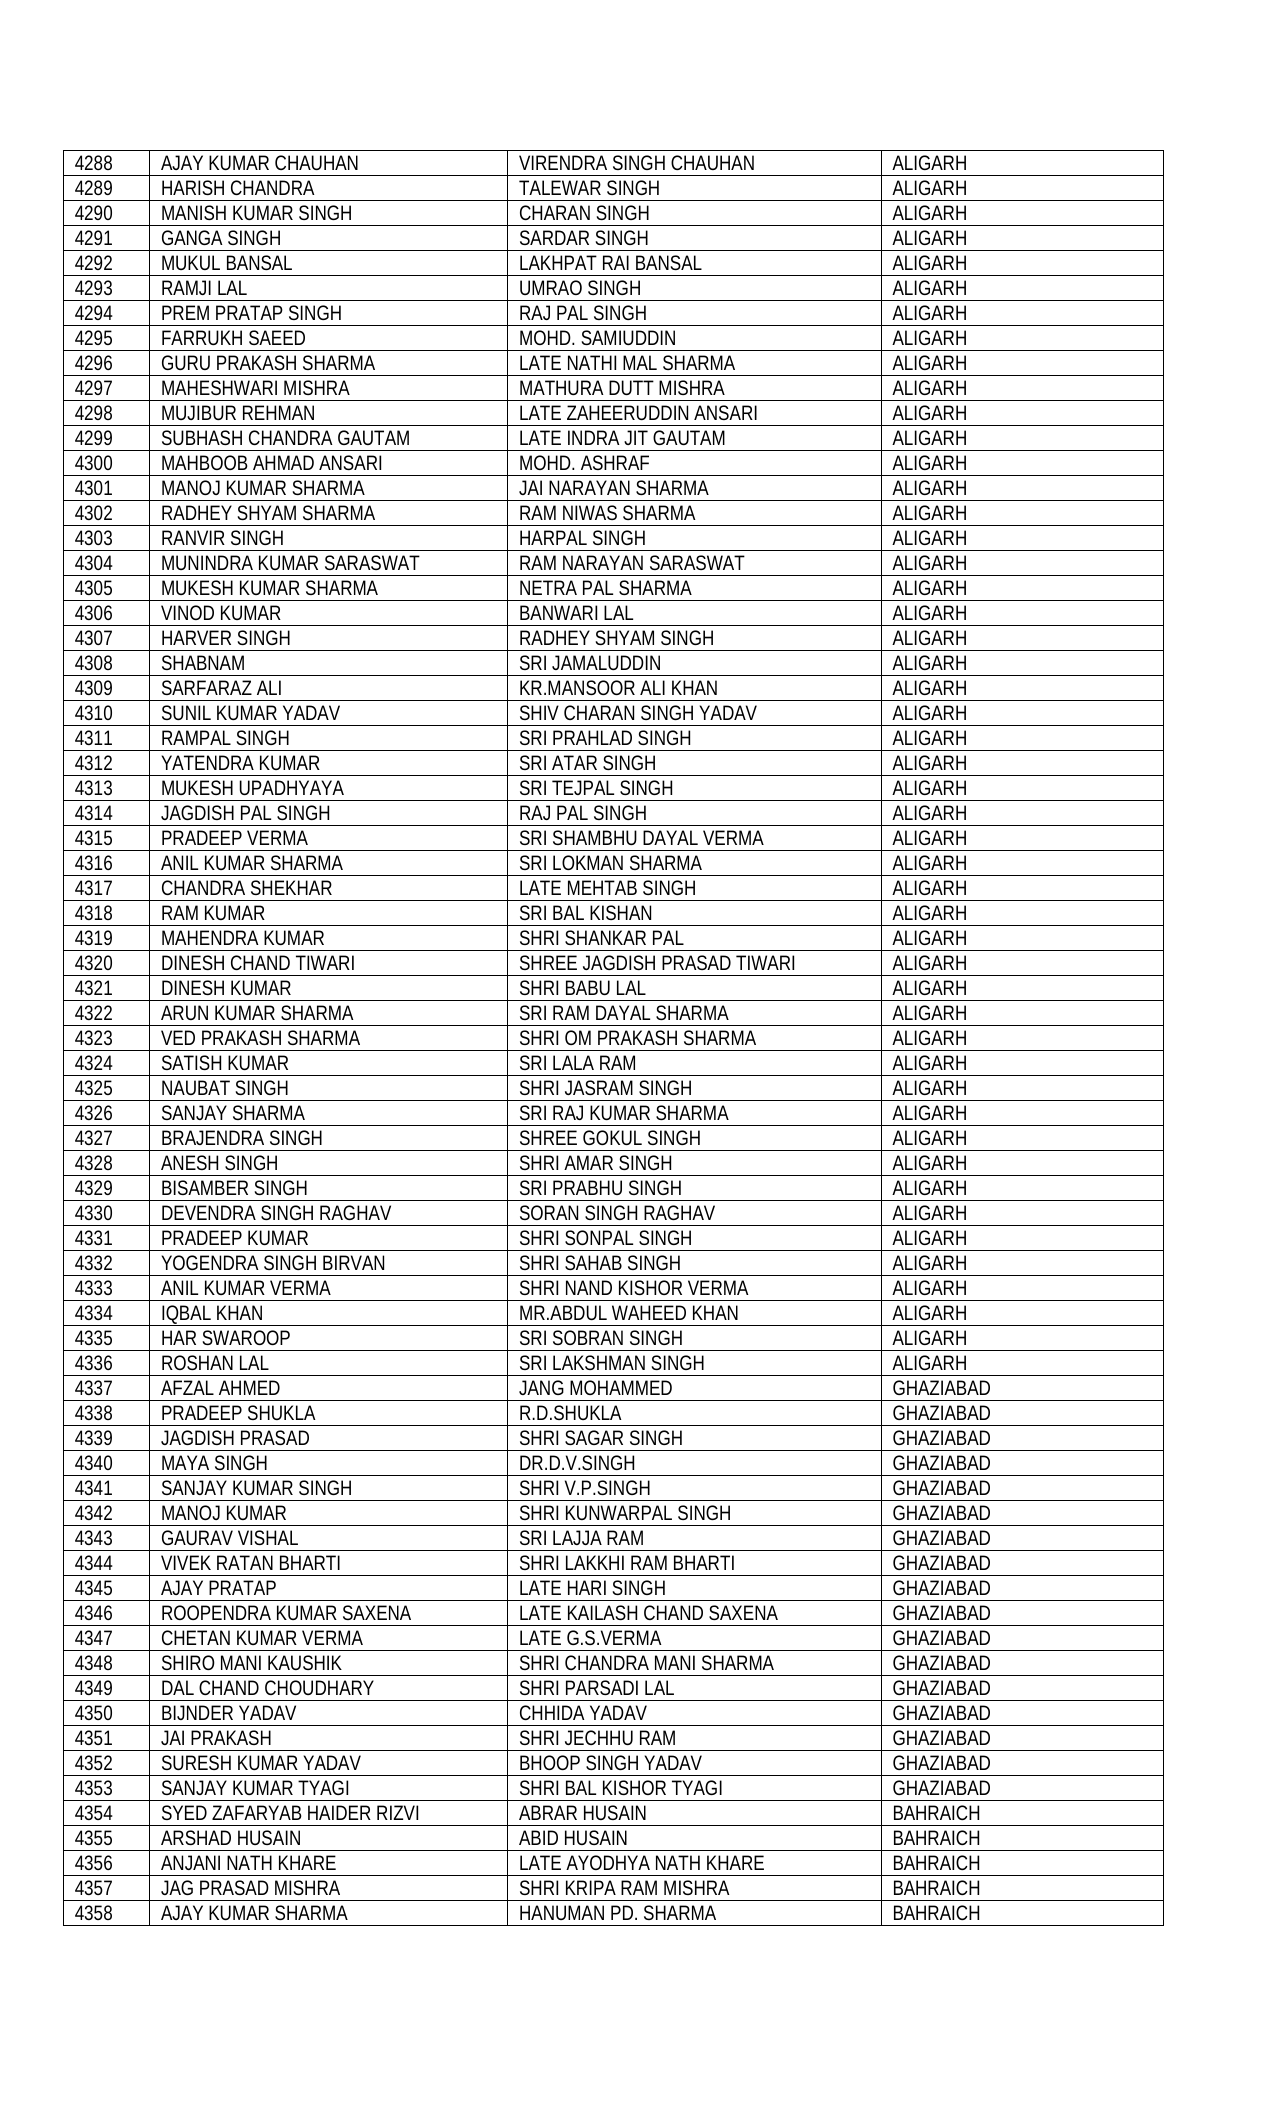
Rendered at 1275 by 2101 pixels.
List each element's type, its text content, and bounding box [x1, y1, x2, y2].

table_cell 4292 [64, 251, 149, 275]
table_cell BAHRAICH [882, 1876, 1163, 1900]
table_cell 4288 [64, 151, 149, 175]
table_cell JAGDISH PAL SINGH [150, 801, 507, 825]
table_cell SRI LALA RAM [508, 1051, 881, 1075]
table_cell 4331 [64, 1226, 149, 1250]
table_cell 4305 [64, 576, 149, 600]
table_cell JAGDISH PRASAD [150, 1426, 507, 1450]
table_cell ALIGARH [882, 1301, 1163, 1325]
table_cell SHRI KRIPA RAM MISHRA [508, 1876, 881, 1900]
table_cell 4348 [64, 1651, 149, 1675]
table_cell MAHBOOB AHMAD ANSARI [150, 451, 507, 475]
table_cell ALIGARH [882, 251, 1163, 275]
table_cell ALIGARH [882, 1126, 1163, 1150]
table_cell 4335 [64, 1326, 149, 1350]
table_cell DR.D.V.SINGH [508, 1451, 881, 1475]
table_cell ALIGARH [882, 1176, 1163, 1200]
table_cell GHAZIABAD [882, 1726, 1163, 1750]
table_cell 4321 [64, 976, 149, 1000]
table_cell ALIGARH [882, 1226, 1163, 1250]
table_cell GHAZIABAD [882, 1626, 1163, 1650]
table_cell MAYA SINGH [150, 1451, 507, 1475]
table_cell ALIGARH [882, 276, 1163, 300]
table_cell ALIGARH [882, 451, 1163, 475]
table_cell SRI LAJJA RAM [508, 1526, 881, 1550]
table_cell SHRI PARSADI LAL [508, 1676, 881, 1700]
table_cell 4296 [64, 351, 149, 375]
table_cell TALEWAR SINGH [508, 176, 881, 200]
table_cell ALIGARH [882, 1151, 1163, 1175]
table_cell 4326 [64, 1101, 149, 1125]
table_cell 4302 [64, 501, 149, 525]
table_cell MATHURA DUTT MISHRA [508, 376, 881, 400]
table_cell MAHENDRA KUMAR [150, 926, 507, 950]
table_cell NETRA PAL SHARMA [508, 576, 881, 600]
table_cell ALIGARH [882, 1276, 1163, 1300]
table_cell 4317 [64, 876, 149, 900]
table_cell 4352 [64, 1751, 149, 1775]
table_cell ANJANI NATH KHARE [150, 1851, 507, 1875]
table_cell 4313 [64, 776, 149, 800]
table_cell MOHD. ASHRAF [508, 451, 881, 475]
table_cell 4316 [64, 851, 149, 875]
table_cell 4357 [64, 1876, 149, 1900]
table_cell AJAY PRATAP [150, 1576, 507, 1600]
table_cell LATE HARI SINGH [508, 1576, 881, 1600]
table_cell HARISH CHANDRA [150, 176, 507, 200]
table_cell 4347 [64, 1626, 149, 1650]
table_cell ABID HUSAIN [508, 1826, 881, 1850]
table_cell RAJ PAL SINGH [508, 801, 881, 825]
table_cell ALIGARH [882, 1251, 1163, 1275]
table_cell 4353 [64, 1776, 149, 1800]
table_cell 4291 [64, 226, 149, 250]
table_cell SHRI KUNWARPAL SINGH [508, 1501, 881, 1525]
table_cell KR.MANSOOR ALI KHAN [508, 676, 881, 700]
table_cell VED PRAKASH SHARMA [150, 1026, 507, 1050]
table_cell ALIGARH [882, 951, 1163, 975]
table_cell ALIGARH [882, 1026, 1163, 1050]
table_cell LATE INDRA JIT GAUTAM [508, 426, 881, 450]
table_cell NAUBAT SINGH [150, 1076, 507, 1100]
table_cell 4342 [64, 1501, 149, 1525]
table_cell 4343 [64, 1526, 149, 1550]
table_cell RAM NIWAS SHARMA [508, 501, 881, 525]
table_cell GAURAV VISHAL [150, 1526, 507, 1550]
table_cell ALIGARH [882, 501, 1163, 525]
table_cell SANJAY KUMAR TYAGI [150, 1776, 507, 1800]
table_cell 4323 [64, 1026, 149, 1050]
table_cell 4354 [64, 1801, 149, 1825]
table_cell LATE MEHTAB SINGH [508, 876, 881, 900]
table_cell JANG MOHAMMED [508, 1376, 881, 1400]
table_cell SHRI NAND KISHOR VERMA [508, 1276, 881, 1300]
table_cell MR.ABDUL WAHEED KHAN [508, 1301, 881, 1325]
table_cell DINESH KUMAR [150, 976, 507, 1000]
table_cell GHAZIABAD [882, 1451, 1163, 1475]
table_cell ALIGARH [882, 1076, 1163, 1100]
table_cell 4337 [64, 1376, 149, 1400]
table_cell ALIGARH [882, 651, 1163, 675]
table_cell ALIGARH [882, 351, 1163, 375]
table_cell SORAN SINGH RAGHAV [508, 1201, 881, 1225]
table_cell DAL CHAND CHOUDHARY [150, 1676, 507, 1700]
table_cell GHAZIABAD [882, 1551, 1163, 1575]
table_cell ALIGARH [882, 576, 1163, 600]
table_cell 4300 [64, 451, 149, 475]
table_cell SHIV CHARAN SINGH YADAV [508, 701, 881, 725]
table_cell HAR SWAROOP [150, 1326, 507, 1350]
table_cell RADHEY SHYAM SHARMA [150, 501, 507, 525]
table_cell SHRI SHANKAR PAL [508, 926, 881, 950]
table_cell SHRI BAL KISHOR TYAGI [508, 1776, 881, 1800]
table_cell MANOJ KUMAR SHARMA [150, 476, 507, 500]
table_cell 4341 [64, 1476, 149, 1500]
table_cell ALIGARH [882, 1326, 1163, 1350]
table_cell R.D.SHUKLA [508, 1401, 881, 1425]
table_cell ALIGARH [882, 601, 1163, 625]
table_cell 4358 [64, 1901, 149, 1925]
table_cell ALIGARH [882, 676, 1163, 700]
table_cell BISAMBER SINGH [150, 1176, 507, 1200]
table_cell CHARAN SINGH [508, 201, 881, 225]
table_cell HARVER SINGH [150, 626, 507, 650]
table_cell UMRAO SINGH [508, 276, 881, 300]
table_cell 4329 [64, 1176, 149, 1200]
table_cell SRI RAM DAYAL SHARMA [508, 1001, 881, 1025]
table_cell GHAZIABAD [882, 1401, 1163, 1425]
table_cell MANOJ KUMAR [150, 1501, 507, 1525]
table_cell RAMJI LAL [150, 276, 507, 300]
table_cell SRI PRAHLAD SINGH [508, 726, 881, 750]
table_cell DEVENDRA SINGH RAGHAV [150, 1201, 507, 1225]
table_cell GHAZIABAD [882, 1651, 1163, 1675]
table_cell SURESH KUMAR YADAV [150, 1751, 507, 1775]
table_cell ALIGARH [882, 226, 1163, 250]
table_cell PRADEEP KUMAR [150, 1226, 507, 1250]
table_cell ROOPENDRA KUMAR SAXENA [150, 1601, 507, 1625]
table_cell BANWARI LAL [508, 601, 881, 625]
table_cell AFZAL AHMED [150, 1376, 507, 1400]
table_cell GURU PRAKASH SHARMA [150, 351, 507, 375]
table_cell ARSHAD HUSAIN [150, 1826, 507, 1850]
table_cell 4338 [64, 1401, 149, 1425]
table_cell ALIGARH [882, 901, 1163, 925]
table_cell 4295 [64, 326, 149, 350]
table_cell BAHRAICH [882, 1851, 1163, 1875]
table_cell SRI BAL KISHAN [508, 901, 881, 925]
table_cell MUKESH KUMAR SHARMA [150, 576, 507, 600]
table_cell LATE ZAHEERUDDIN ANSARI [508, 401, 881, 425]
table_cell GHAZIABAD [882, 1501, 1163, 1525]
table_cell SRI JAMALUDDIN [508, 651, 881, 675]
table_cell 4340 [64, 1451, 149, 1475]
table_cell GHAZIABAD [882, 1526, 1163, 1550]
table_cell GHAZIABAD [882, 1751, 1163, 1775]
table_cell HANUMAN PD. SHARMA [508, 1901, 881, 1925]
table_cell ALIGARH [882, 476, 1163, 500]
table_cell ANIL KUMAR VERMA [150, 1276, 507, 1300]
table_cell MUKESH UPADHYAYA [150, 776, 507, 800]
table_cell 4351 [64, 1726, 149, 1750]
table_cell SRI PRABHU SINGH [508, 1176, 881, 1200]
table_cell SANJAY SHARMA [150, 1101, 507, 1125]
table_cell VINOD KUMAR [150, 601, 507, 625]
table_cell SHRI JASRAM SINGH [508, 1076, 881, 1100]
table_cell 4344 [64, 1551, 149, 1575]
table_cell LATE NATHI MAL SHARMA [508, 351, 881, 375]
table_cell 4298 [64, 401, 149, 425]
table_cell AJAY KUMAR SHARMA [150, 1901, 507, 1925]
table_cell SRI SHAMBHU DAYAL VERMA [508, 826, 881, 850]
table_cell YOGENDRA SINGH BIRVAN [150, 1251, 507, 1275]
table_cell IQBAL KHAN [150, 1301, 507, 1325]
table_cell 4327 [64, 1126, 149, 1150]
table_cell ARUN KUMAR SHARMA [150, 1001, 507, 1025]
table_cell MUJIBUR REHMAN [150, 401, 507, 425]
table_cell SUNIL KUMAR YADAV [150, 701, 507, 725]
table_cell GHAZIABAD [882, 1776, 1163, 1800]
table_cell ALIGARH [882, 401, 1163, 425]
table_cell ALIGARH [882, 151, 1163, 175]
table_cell 4318 [64, 901, 149, 925]
table_cell BHOOP SINGH YADAV [508, 1751, 881, 1775]
table_cell ALIGARH [882, 176, 1163, 200]
table_cell RANVIR SINGH [150, 526, 507, 550]
table_cell ANESH SINGH [150, 1151, 507, 1175]
table_cell 4294 [64, 301, 149, 325]
table_cell VIVEK RATAN BHARTI [150, 1551, 507, 1575]
table_cell ALIGARH [882, 801, 1163, 825]
table_cell MUKUL BANSAL [150, 251, 507, 275]
table_cell 4320 [64, 951, 149, 975]
table_cell SHRI V.P.SINGH [508, 1476, 881, 1500]
table_cell ALIGARH [882, 776, 1163, 800]
table_cell 4312 [64, 751, 149, 775]
table_cell ALIGARH [882, 626, 1163, 650]
table_cell SHRI BABU LAL [508, 976, 881, 1000]
table_cell SRI SOBRAN SINGH [508, 1326, 881, 1350]
table_cell 4290 [64, 201, 149, 225]
table_cell SHRI SAHAB SINGH [508, 1251, 881, 1275]
table_cell LATE KAILASH CHAND SAXENA [508, 1601, 881, 1625]
table_cell 4330 [64, 1201, 149, 1225]
table_cell 4299 [64, 426, 149, 450]
table_cell MAHESHWARI MISHRA [150, 376, 507, 400]
table_cell YATENDRA KUMAR [150, 751, 507, 775]
table_cell DINESH CHAND TIWARI [150, 951, 507, 975]
table_cell SHRI SAGAR SINGH [508, 1426, 881, 1450]
table_cell PREM PRATAP SINGH [150, 301, 507, 325]
table_cell SARFARAZ ALI [150, 676, 507, 700]
table_cell SHREE JAGDISH PRASAD TIWARI [508, 951, 881, 975]
table_cell SYED ZAFARYAB HAIDER RIZVI [150, 1801, 507, 1825]
table_cell 4289 [64, 176, 149, 200]
table_cell ALIGARH [882, 526, 1163, 550]
table_cell ALIGARH [882, 826, 1163, 850]
table_cell JAG PRASAD MISHRA [150, 1876, 507, 1900]
table_cell PRADEEP SHUKLA [150, 1401, 507, 1425]
table_cell ANIL KUMAR SHARMA [150, 851, 507, 875]
table_cell JAI NARAYAN SHARMA [508, 476, 881, 500]
table_cell SRI TEJPAL SINGH [508, 776, 881, 800]
table_cell LAKHPAT RAI BANSAL [508, 251, 881, 275]
table_cell BAHRAICH [882, 1826, 1163, 1850]
table_cell BRAJENDRA SINGH [150, 1126, 507, 1150]
table_cell ALIGARH [882, 926, 1163, 950]
table_cell CHHIDA YADAV [508, 1701, 881, 1725]
table_cell SHRI AMAR SINGH [508, 1151, 881, 1175]
table_cell ROSHAN LAL [150, 1351, 507, 1375]
table_cell SRI RAJ KUMAR SHARMA [508, 1101, 881, 1125]
table_cell SHREE GOKUL SINGH [508, 1126, 881, 1150]
table_cell ALIGARH [882, 326, 1163, 350]
table_cell 4306 [64, 601, 149, 625]
table_cell SUBHASH CHANDRA GAUTAM [150, 426, 507, 450]
table_cell GHAZIABAD [882, 1426, 1163, 1450]
table_cell SHRI JECHHU RAM [508, 1726, 881, 1750]
table_cell 4304 [64, 551, 149, 575]
table_cell ABRAR HUSAIN [508, 1801, 881, 1825]
table_cell ALIGARH [882, 701, 1163, 725]
table_cell ALIGARH [882, 551, 1163, 575]
table_cell 4319 [64, 926, 149, 950]
table_cell ALIGARH [882, 376, 1163, 400]
table_cell MANISH KUMAR SINGH [150, 201, 507, 225]
table_cell 4314 [64, 801, 149, 825]
table_cell BIJNDER YADAV [150, 1701, 507, 1725]
table_cell BAHRAICH [882, 1901, 1163, 1925]
table_cell 4297 [64, 376, 149, 400]
table_cell CHETAN KUMAR VERMA [150, 1626, 507, 1650]
table_cell ALIGARH [882, 1351, 1163, 1375]
table_cell ALIGARH [882, 1101, 1163, 1125]
table_cell PRADEEP VERMA [150, 826, 507, 850]
table_cell AJAY KUMAR CHAUHAN [150, 151, 507, 175]
table_cell GHAZIABAD [882, 1476, 1163, 1500]
table_cell RAM KUMAR [150, 901, 507, 925]
table_cell GANGA SINGH [150, 226, 507, 250]
table_cell SANJAY KUMAR SINGH [150, 1476, 507, 1500]
table_cell SHRI SONPAL SINGH [508, 1226, 881, 1250]
table_cell 4307 [64, 626, 149, 650]
table_cell FARRUKH SAEED [150, 326, 507, 350]
table_cell ALIGARH [882, 976, 1163, 1000]
table_cell 4308 [64, 651, 149, 675]
table_cell 4349 [64, 1676, 149, 1700]
table_cell ALIGARH [882, 876, 1163, 900]
table_cell BAHRAICH [882, 1801, 1163, 1825]
table_cell 4325 [64, 1076, 149, 1100]
table_cell 4339 [64, 1426, 149, 1450]
table_cell CHANDRA SHEKHAR [150, 876, 507, 900]
table_cell 4355 [64, 1826, 149, 1850]
table_cell ALIGARH [882, 301, 1163, 325]
table_cell HARPAL SINGH [508, 526, 881, 550]
table_cell VIRENDRA SINGH CHAUHAN [508, 151, 881, 175]
table_cell ALIGARH [882, 201, 1163, 225]
table_cell 4346 [64, 1601, 149, 1625]
table_cell 4334 [64, 1301, 149, 1325]
table_cell SRI ATAR SINGH [508, 751, 881, 775]
table_cell SARDAR SINGH [508, 226, 881, 250]
table_cell ALIGARH [882, 851, 1163, 875]
table_cell ALIGARH [882, 426, 1163, 450]
table_cell RAJ PAL SINGH [508, 301, 881, 325]
table_cell 4293 [64, 276, 149, 300]
table_cell 4356 [64, 1851, 149, 1875]
table_cell GHAZIABAD [882, 1576, 1163, 1600]
table_cell RAMPAL SINGH [150, 726, 507, 750]
table_cell ALIGARH [882, 751, 1163, 775]
table_cell 4309 [64, 676, 149, 700]
table_cell ALIGARH [882, 1051, 1163, 1075]
table_cell JAI PRAKASH [150, 1726, 507, 1750]
table_cell SHRI LAKKHI RAM BHARTI [508, 1551, 881, 1575]
table_cell 4315 [64, 826, 149, 850]
table_cell ALIGARH [882, 1201, 1163, 1225]
table_cell SATISH KUMAR [150, 1051, 507, 1075]
table_cell ALIGARH [882, 1001, 1163, 1025]
table_cell SHRI CHANDRA MANI SHARMA [508, 1651, 881, 1675]
table_cell RAM NARAYAN SARASWAT [508, 551, 881, 575]
table_cell MOHD. SAMIUDDIN [508, 326, 881, 350]
table_cell GHAZIABAD [882, 1676, 1163, 1700]
table_cell MUNINDRA KUMAR SARASWAT [150, 551, 507, 575]
table_cell 4324 [64, 1051, 149, 1075]
table_cell SRI LOKMAN SHARMA [508, 851, 881, 875]
table_cell 4311 [64, 726, 149, 750]
table_cell GHAZIABAD [882, 1701, 1163, 1725]
table_cell 4332 [64, 1251, 149, 1275]
table_cell GHAZIABAD [882, 1601, 1163, 1625]
table_cell 4345 [64, 1576, 149, 1600]
table_cell 4328 [64, 1151, 149, 1175]
table_cell RADHEY SHYAM SINGH [508, 626, 881, 650]
table_cell LATE G.S.VERMA [508, 1626, 881, 1650]
table_cell 4301 [64, 476, 149, 500]
table_cell 4303 [64, 526, 149, 550]
table_cell 4350 [64, 1701, 149, 1725]
table_cell ALIGARH [882, 726, 1163, 750]
table_cell SRI LAKSHMAN SINGH [508, 1351, 881, 1375]
table_cell 4333 [64, 1276, 149, 1300]
table_cell 4336 [64, 1351, 149, 1375]
table_cell SHIRO MANI KAUSHIK [150, 1651, 507, 1675]
table_cell SHRI OM PRAKASH SHARMA [508, 1026, 881, 1050]
table_cell 4310 [64, 701, 149, 725]
table_cell 4322 [64, 1001, 149, 1025]
table_cell GHAZIABAD [882, 1376, 1163, 1400]
table_cell LATE AYODHYA NATH KHARE [508, 1851, 881, 1875]
table_cell SHABNAM [150, 651, 507, 675]
